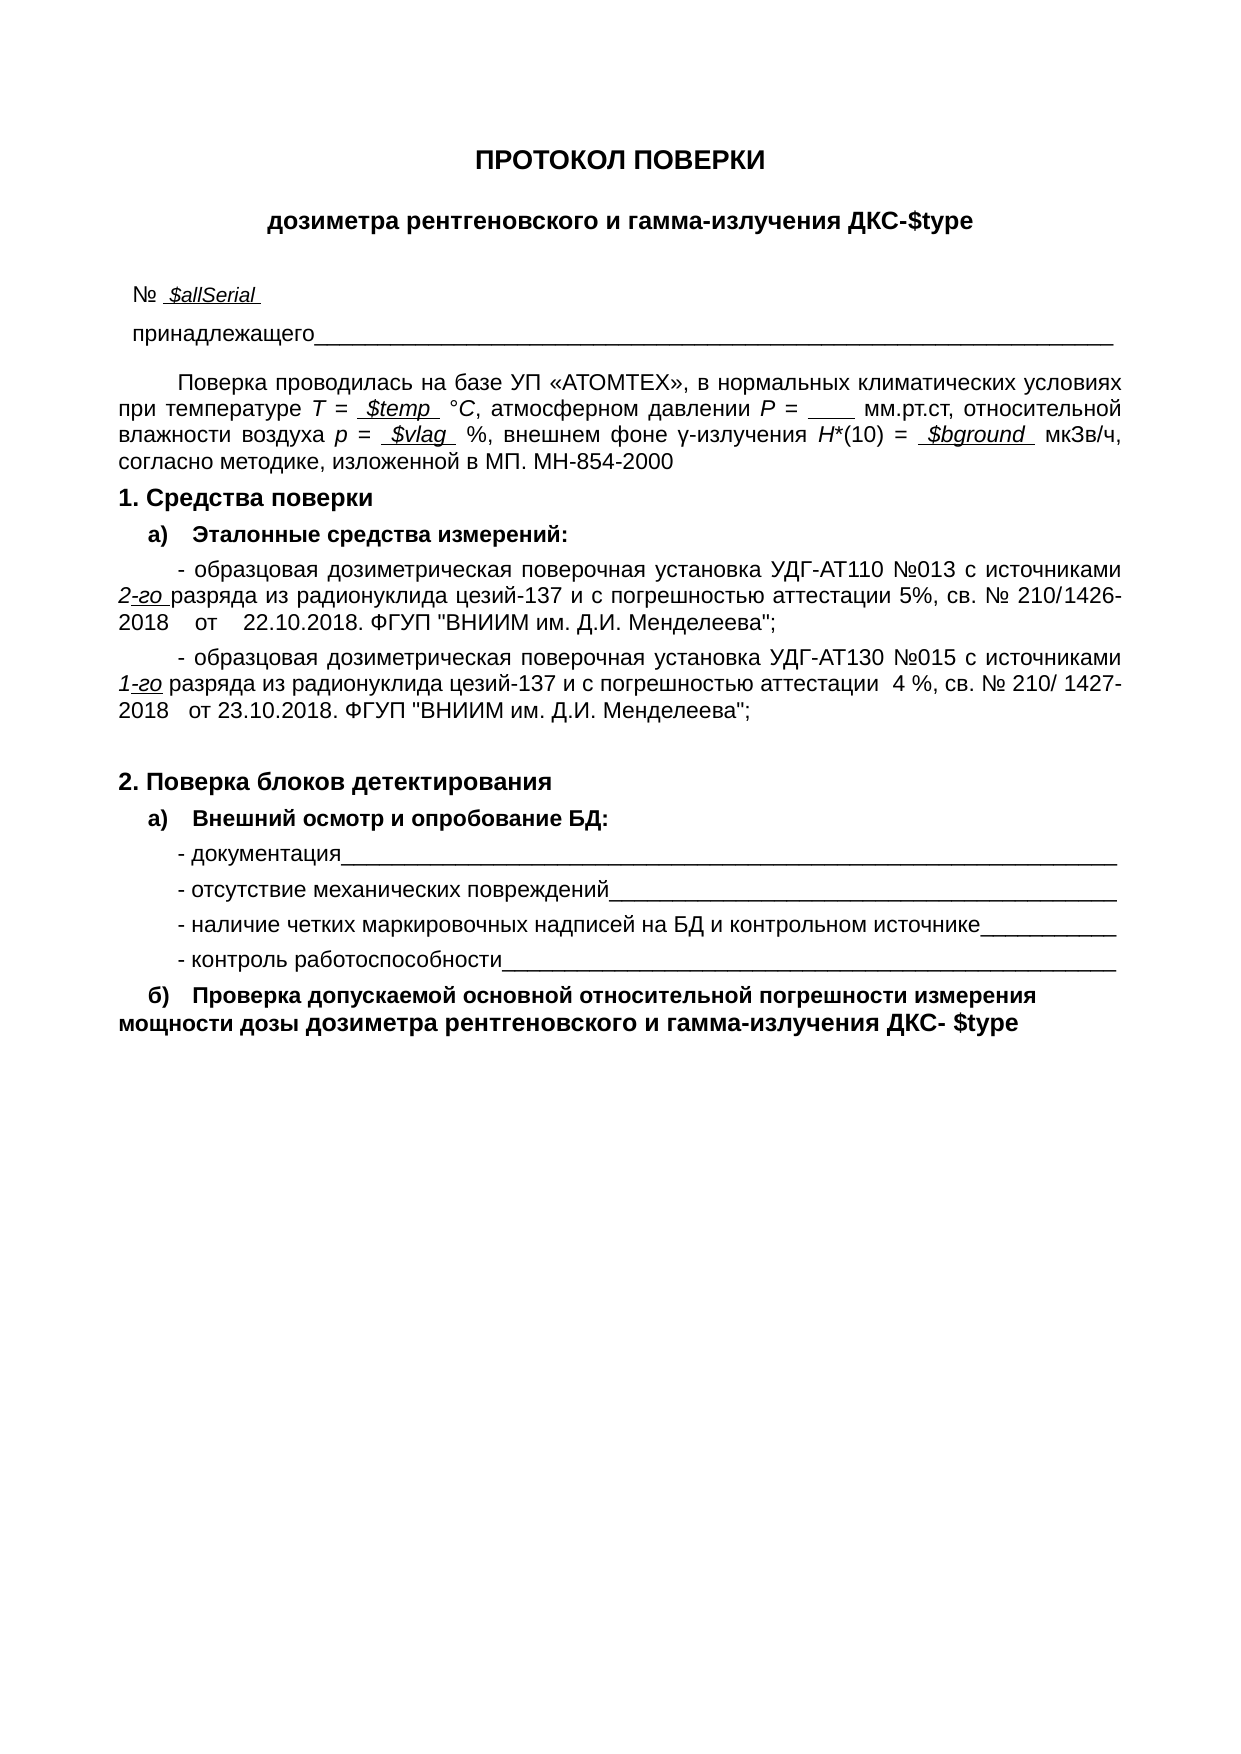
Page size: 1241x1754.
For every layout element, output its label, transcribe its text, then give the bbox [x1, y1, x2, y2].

text - документация [118, 840, 1122, 867]
text - контроль работоспособности [118, 946, 1122, 973]
text а) Эталонные средства измерений: [118, 521, 1122, 547]
text - образцовая дозиметрическая поверочная установка УДГ-АТ110 №013 с источниками 2-го разряда из радионуклида цезий-137 и с погрешностью аттестации 5%, св. № 210/1426-2018 от 22.10.2018. ФГУП "ВНИИМ им. Д.И. Менделеева"; [118, 556, 1122, 635]
text а) Внешний осмотр и опробование БД: [118, 805, 1122, 831]
text б) Проверка допускаемой основной относительной погрешности измерения мощности дозы дозиметра рентгеновского и гамма-излучения ДКС- $type [118, 982, 1122, 1037]
text № $allSerial [132, 281, 1122, 307]
text принадлежащего [132, 320, 1122, 346]
text - наличие четких маркировочных надписей на БД и контрольном источнике [118, 911, 1122, 937]
text - образцовая дозиметрическая поверочная установка УДГ-АТ130 №015 с источниками 1-го разряда из радионуклида цезий-137 и с погрешностью аттестации 4 %, св. № 210/ 1427-2018 от 23.10.2018. ФГУП "ВНИИМ им. Д.И. Менделеева"; [118, 644, 1122, 723]
text 2. Поверка блоков детектирования [118, 767, 1122, 796]
text ПРОТОКОЛ ПОВЕРКИ [118, 144, 1122, 175]
text Поверка проводилась на базе УП «АТОМТЕХ», в нормальных климатических условиях при температуре Т = $temp °С, атмосферном давлении Р = мм.рт.ст, относительной влажности воздуха р = $vlag %, внешнем фоне γ-излучения H*(10) = $bground мкЗв/ч, согласно методике, изложенной в МП. МН-854-2000 [118, 368, 1122, 474]
text - отсутствие механических повреждений [118, 876, 1122, 902]
text дозиметра рентгеновского и гамма-излучения ДКС-$type [118, 206, 1122, 235]
text 1. Средства поверки [118, 483, 1122, 512]
